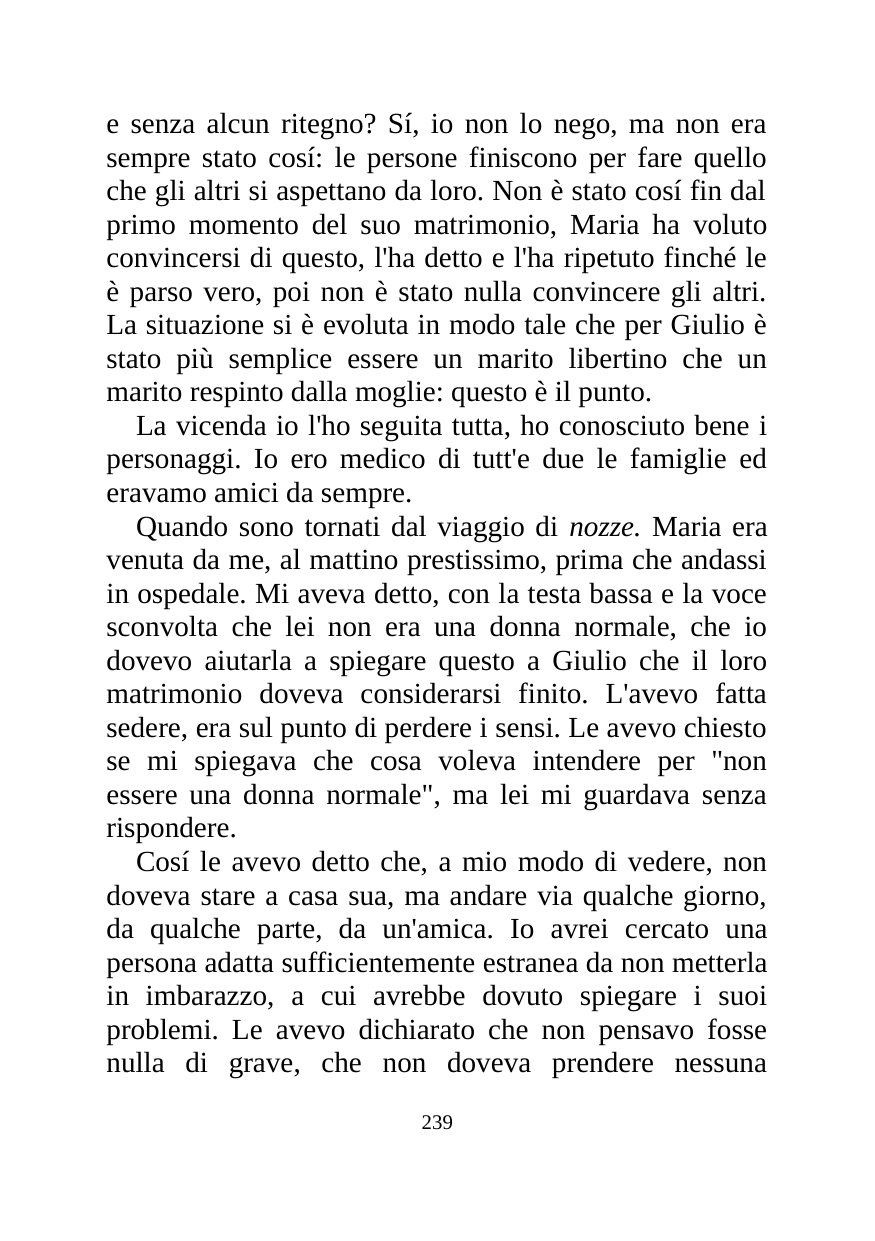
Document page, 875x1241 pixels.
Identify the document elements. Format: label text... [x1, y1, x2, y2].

text Cosí le avevo detto che, a mio modo di vedere, non doveva stare a casa sua, ma andare via qualche giorno, da qualche parte, da un'amica. Io avrei cercato una persona adatta sufficientemente estranea da non metterla in imbarazzo, a cui avrebbe dovuto spiegare i suoi problemi. Le avevo dichiarato che non pensavo fosse nulla di grave, che non doveva prendere nessuna [106, 844, 768, 1079]
text e senza alcun ritegno? Sí, io non lo nego, ma non era sempre stato cosí: le persone finiscono per fare quello che gli altri si aspettano da loro. Non è stato cosí fin dal primo momento del suo matrimonio, Maria ha voluto convincersi di questo, l'ha detto e l'ha ripetuto finché le è parso vero, poi non è stato nulla convincere gli altri. La situazione si è evoluta in modo tale che per Giulio è stato più semplice essere un marito libertino che un marito respinto dalla moglie: questo è il punto. [106, 106, 768, 408]
text Quando sono tornati dal viaggio di nozze. Maria era venuta da me, al mattino prestissimo, prima che andassi in ospedale. Mi aveva detto, con la testa bassa e la voce sconvolta che lei non era una donna normale, che io dovevo aiutarla a spiegare questo a Giulio che il loro matrimonio doveva considerarsi finito. L'avevo fatta sedere, era sul punto di perdere i sensi. Le avevo chiesto se mi spiegava che cosa voleva intendere per "non essere una donna normale", ma lei mi guardava senza rispondere. [106, 509, 768, 844]
text La vicenda io l'ho seguita tutta, ho conosciuto bene i personaggi. Io ero medico di tutt'e due le famiglie ed eravamo amici da sempre. [106, 408, 768, 509]
